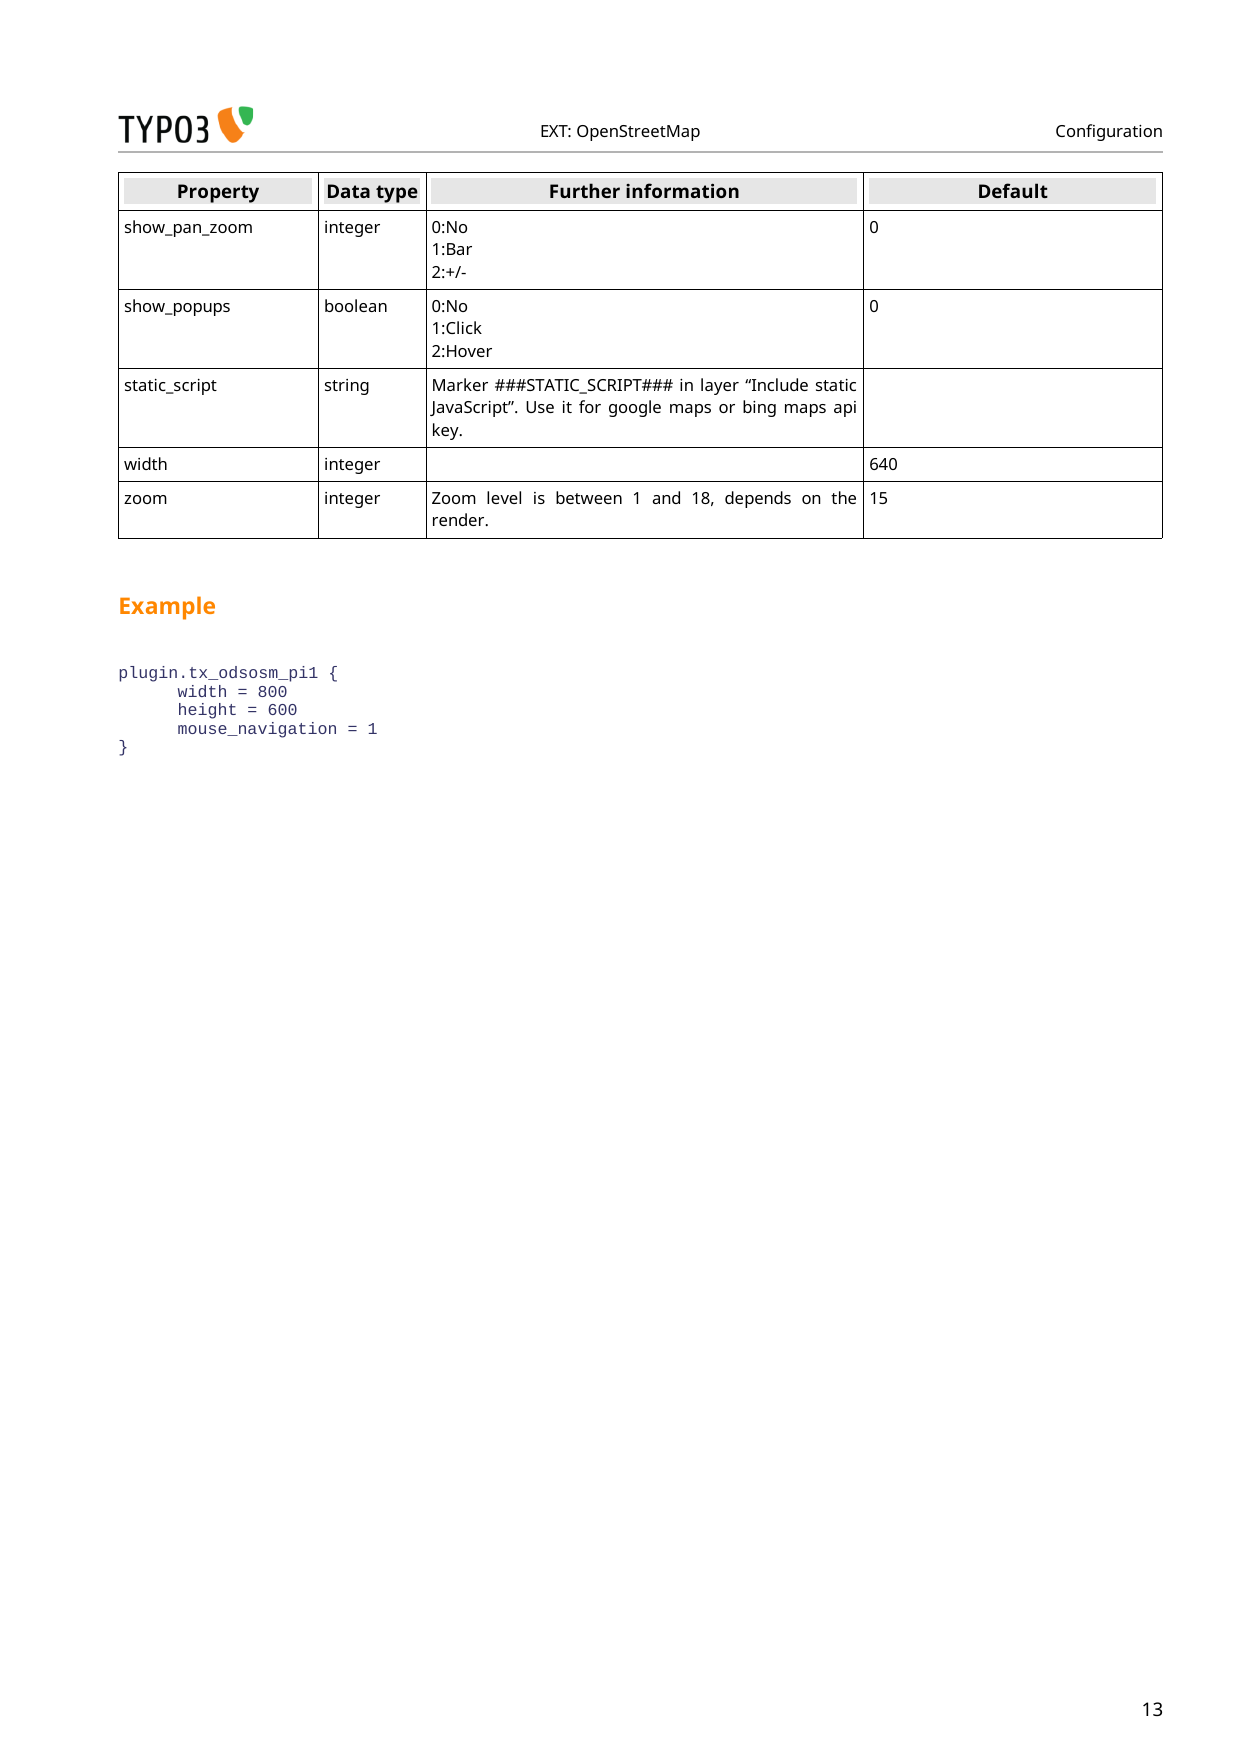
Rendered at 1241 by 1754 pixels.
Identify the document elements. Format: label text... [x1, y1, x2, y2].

text } [118, 739, 1163, 758]
table_cell 0:No 1:Click 2:Hover [427, 290, 863, 368]
table_cell Marker ###STATIC_SCRIPT### in layer “Include static JavaScript”. Use it for google maps or bing maps api key. [427, 369, 863, 447]
table_cell 640 [864, 448, 1162, 481]
table_cell static_script [119, 369, 318, 447]
table_cell 0:No 1:Bar 2:+/- [427, 211, 863, 289]
table_cell integer [319, 448, 426, 481]
table_cell 0 [864, 211, 1162, 289]
table_header Default [864, 173, 1162, 210]
table_cell integer [319, 482, 426, 538]
table_cell integer [319, 211, 426, 289]
table_header Property [119, 173, 318, 210]
table_cell show_pan_zoom [119, 211, 318, 289]
subtitle Example [118, 589, 1163, 621]
table_cell width [119, 448, 318, 481]
picture [118, 106, 254, 143]
text mouse_navigation = 1 [118, 721, 1163, 739]
table_header Further information [427, 173, 863, 210]
text plugin.tx_odsosm_pi1 { [118, 665, 1163, 683]
table_cell zoom [119, 482, 318, 538]
table_cell 15 [864, 482, 1162, 538]
table_cell [864, 369, 1162, 447]
table_cell Zoom level is between 1 and 18, depends on the render. [427, 482, 863, 538]
text width = 800 [118, 683, 1163, 702]
table_header Data type [319, 173, 426, 210]
text height = 600 [118, 702, 1163, 721]
table_cell 0 [864, 290, 1162, 368]
table_cell string [319, 369, 426, 447]
table_cell boolean [319, 290, 426, 368]
table_cell show_popups [119, 290, 318, 368]
table_cell [427, 448, 863, 481]
